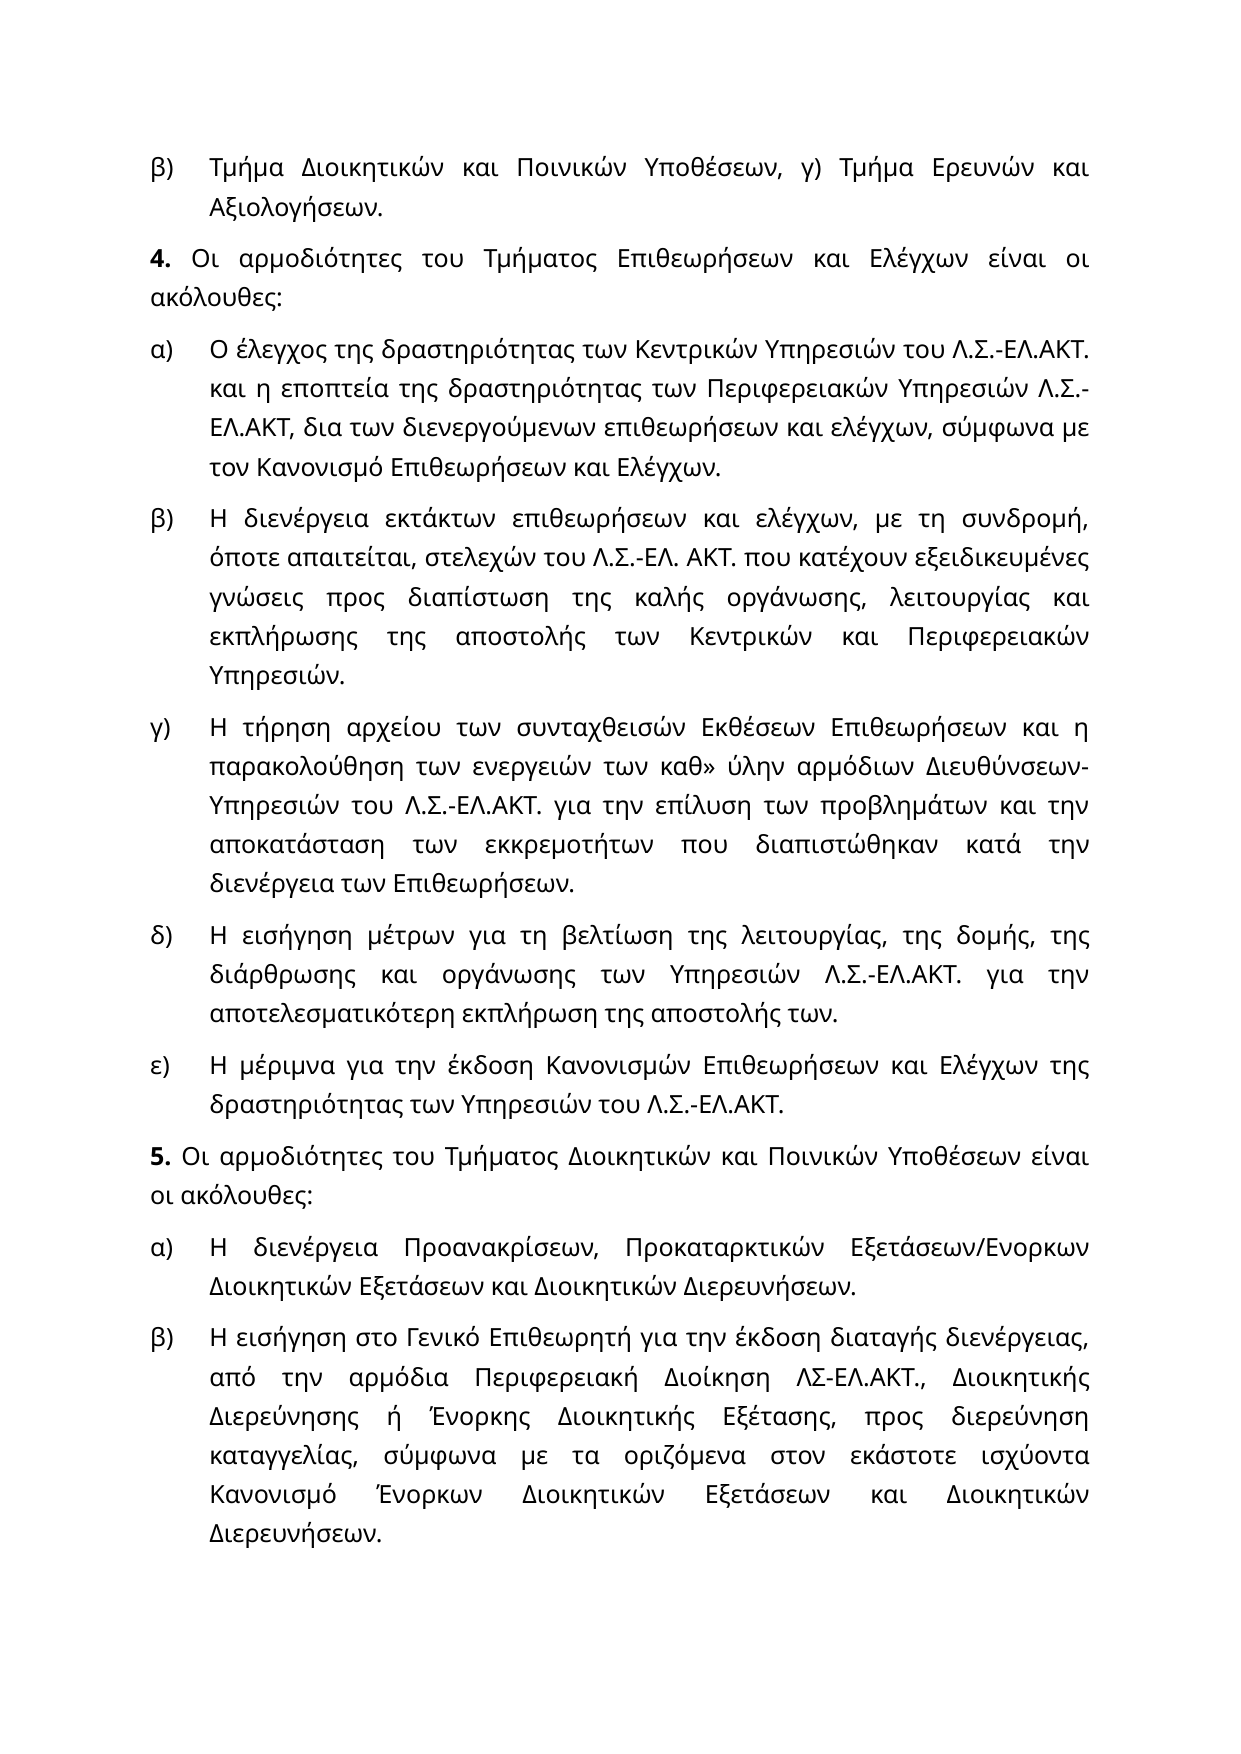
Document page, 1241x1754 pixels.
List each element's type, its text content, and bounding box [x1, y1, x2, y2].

list α) Η διενέργεια Προανακρίσεων, Προκαταρκτικών Εξετάσεων/Ενορκων Διοικητικών Εξετάσεων και Διοικητικών Διερευνήσεων. [150, 1229, 1090, 1302]
list β) Η εισήγηση στο Γενικό Επιθεωρητή για την έκδοση διαταγής διενέργειας, από την αρμόδια Περιφερειακή Διοίκηση ΛΣ-ΕΛ.ΑΚΤ., Διοικητικής Διερεύνησης ή Ένορκης Διοικητικής Εξέτασης, προς διερεύνηση καταγγελίας, σύμφωνα με τα οριζόμενα στον εκάστοτε ισχύοντα Κανονισμό Ένορκων Διοικητικών Εξετάσεων και Διοικητικών Διερευνήσεων. [150, 1320, 1090, 1550]
list δ) Η εισήγηση μέτρων για τη βελτίωση της λειτουργίας, της δομής, της διάρθρωσης και οργάνωσης των Υπηρεσιών Λ.Σ.-ΕΛ.ΑΚΤ. για την αποτελεσματικότερη εκπλήρωση της αποστολής των. [150, 917, 1090, 1030]
text 5. Οι αρμοδιότητες του Τμήματος Διοικητικών και Ποινικών Υποθέσεων είναι οι ακόλουθες: [150, 1138, 1090, 1212]
list α) Ο έλεγχος της δραστηριότητας των Κεντρικών Υπηρεσιών του Λ.Σ.-ΕΛ.ΑΚΤ. και η εποπτεία της δραστηριότητας των Περιφερειακών Υπηρεσιών Λ.Σ.-ΕΛ.ΑΚΤ, δια των διενεργούμενων επιθεωρήσεων και ελέγχων, σύμφωνα με τον Κανονισμό Επιθεωρήσεων και Ελέγχων. [150, 332, 1090, 483]
list ε) Η μέριμνα για την έκδοση Κανονισμών Επιθεωρήσεων και Ελέγχων της δραστηριότητας των Υπηρεσιών του Λ.Σ.-ΕΛ.ΑΚΤ. [150, 1047, 1090, 1121]
list γ) Η τήρηση αρχείου των συνταχθεισών Εκθέσεων Επιθεωρήσεων και η παρακολούθηση των ενεργειών των καθ» ύλην αρμόδιων Διευθύνσεων-Υπηρεσιών του Λ.Σ.-ΕΛ.ΑΚΤ. για την επίλυση των προβλημάτων και την αποκατάσταση των εκκρεμοτήτων που διαπιστώθηκαν κατά την διενέργεια των Επιθεωρήσεων. [150, 709, 1090, 900]
list β) Τμήμα Διοικητικών και Ποινικών Υποθέσεων, γ) Τμήμα Ερευνών και Αξιολογήσεων. [150, 150, 1090, 223]
text 4. Οι αρμοδιότητες του Τμήματος Επιθεωρήσεων και Ελέγχων είναι οι ακόλουθες: [150, 241, 1090, 314]
list β) Η διενέργεια εκτάκτων επιθεωρήσεων και ελέγχων, με τη συνδρομή, όποτε απαιτείται, στελεχών του Λ.Σ.-ΕΛ. ΑΚΤ. που κατέχουν εξειδικευμένες γνώσεις προς διαπίστωση της καλής οργάνωσης, λειτουργίας και εκπλήρωσης της αποστολής των Κεντρικών και Περιφερειακών Υπηρεσιών. [150, 501, 1090, 692]
